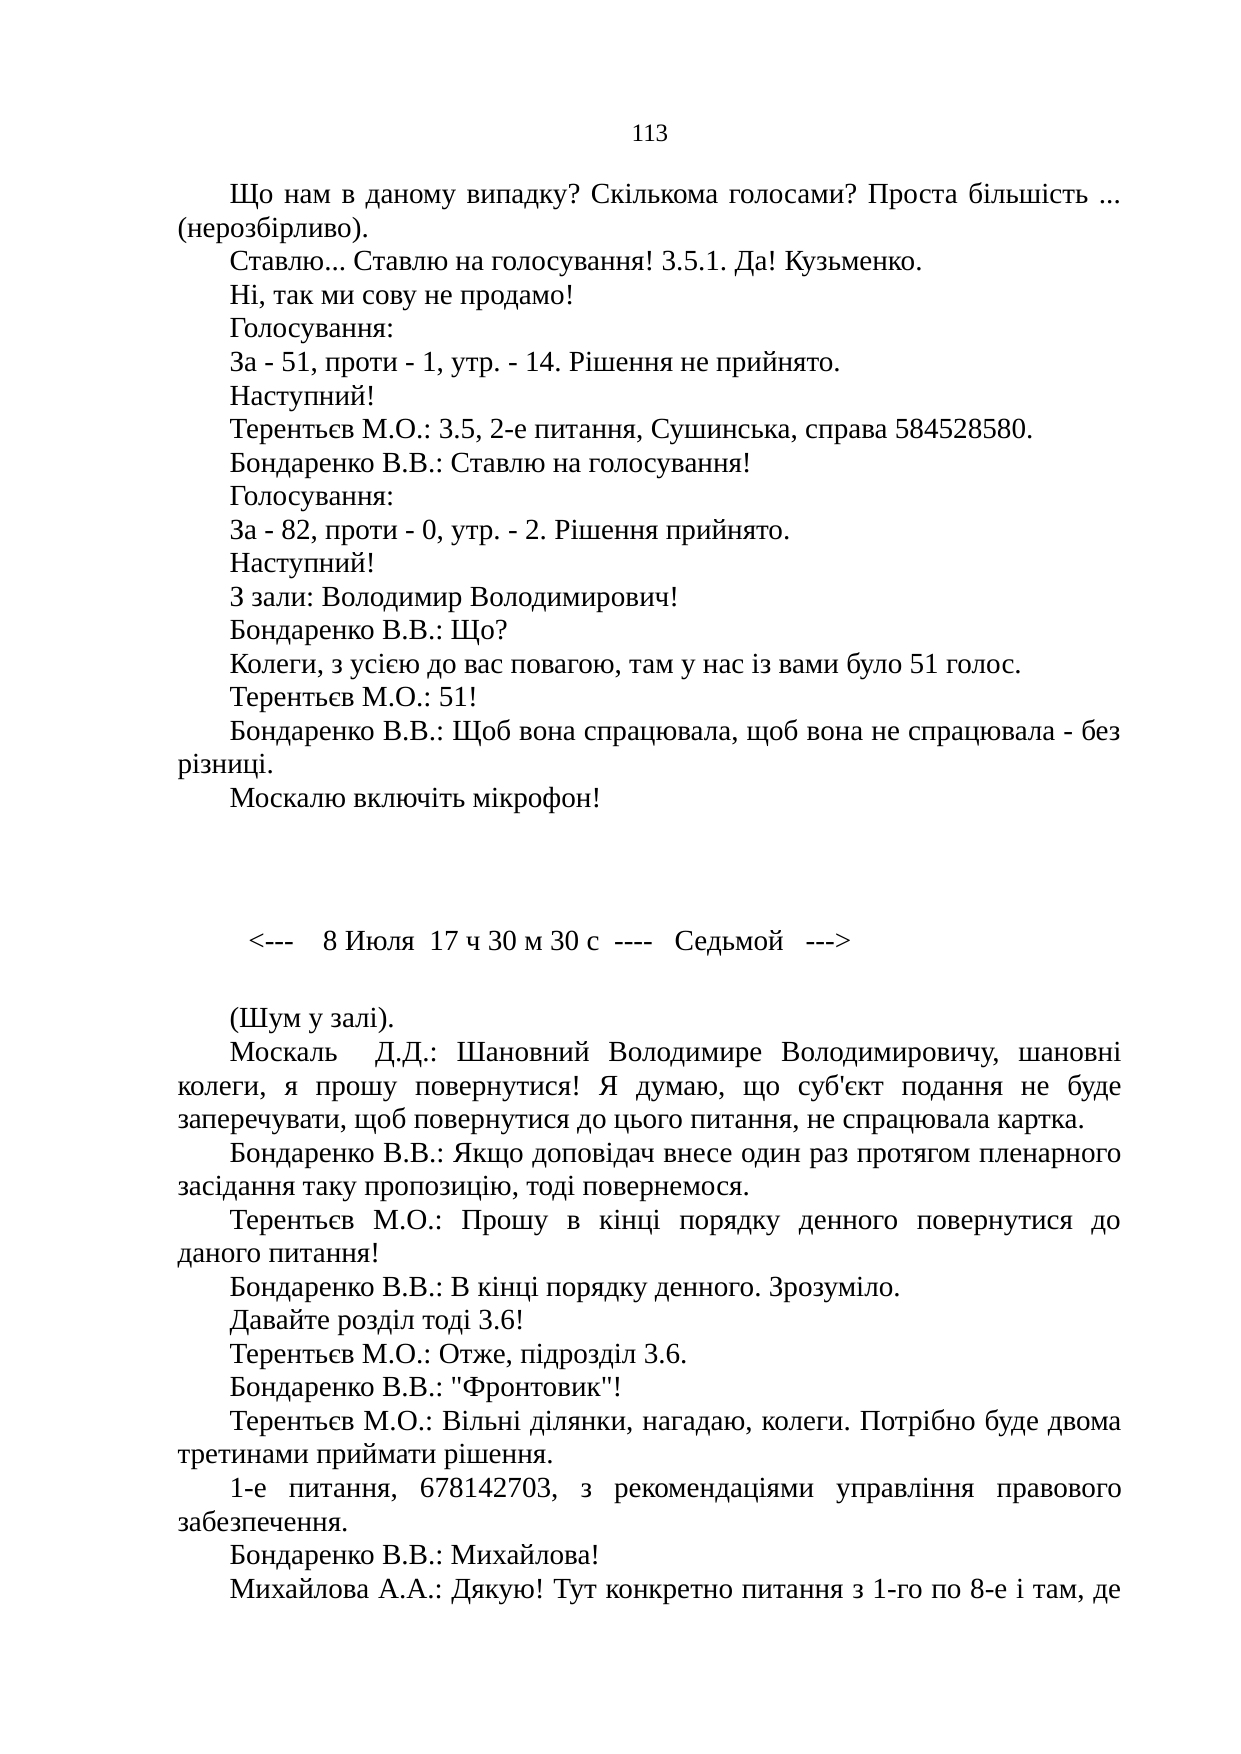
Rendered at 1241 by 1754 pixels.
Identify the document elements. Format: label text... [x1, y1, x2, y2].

text (Шум у залі). [177, 1001, 1122, 1034]
text 1-е питання, 678142703, з рекомендаціями управління правового забезпечення. [177, 1470, 1122, 1537]
text <--- 8 Июля 17 ч 30 м 30 с ---- Седьмой ---> [177, 881, 1122, 967]
text Москаль Д.Д.: Шановний Володимире Володимировичу, шановні колеги, я прошу повернутися! Я думаю, що суб'єкт подання не буде заперечувати, щоб повернутися до цього питання, не спрацювала картка. [177, 1034, 1122, 1135]
text Москалю включіть мікрофон! [177, 780, 1122, 814]
text За - 51, проти - 1, утр. - 14. Рішення не прийнято. [177, 344, 1122, 378]
text За - 82, проти - 0, утр. - 2. Рішення прийнято. [177, 512, 1122, 545]
text Бондаренко В.В.: Михайлова! [177, 1537, 1122, 1571]
text Голосування: [177, 311, 1122, 344]
text Бондаренко В.В.: Що? [177, 612, 1122, 646]
text Терентьєв М.О.: Прошу в кінці порядку денного повернутися до даного питання! [177, 1202, 1122, 1269]
text Терентьєв М.О.: 51! [177, 679, 1122, 713]
text Голосування: [177, 478, 1122, 512]
text Наступний! [177, 545, 1122, 579]
text Бондаренко В.В.: Щоб вона спрацювала, щоб вона не спрацювала - без різниці. [177, 713, 1122, 780]
text З зали: Володимир Володимирович! [177, 579, 1122, 612]
text Наступний! [177, 378, 1122, 411]
text Михайлова А.А.: Дякую! Тут конкретно питання з 1-го по 8-е і там, де [177, 1571, 1122, 1604]
text Бондаренко В.В.: В кінці порядку денного. Зрозуміло. [177, 1269, 1122, 1302]
text Бондаренко В.В.: "Фронтовик"! [177, 1369, 1122, 1403]
text Бондаренко В.В.: Якщо доповідач внесе один раз протягом пленарного засідання таку пропозицію, тоді повернемося. [177, 1135, 1122, 1202]
text Давайте розділ тоді 3.6! [177, 1302, 1122, 1336]
text Терентьєв М.О.: Вільні ділянки, нагадаю, колеги. Потрібно буде двома третинами приймати рішення. [177, 1403, 1122, 1470]
text Колеги, з усією до вас повагою, там у нас із вами було 51 голос. [177, 646, 1122, 679]
text Що нам в даному випадку? Скількома голосами? Проста більшість ... (нерозбірливо). [177, 176, 1122, 243]
text Ні, так ми сову не продамо! [177, 277, 1122, 311]
text Терентьєв М.О.: 3.5, 2-е питання, Сушинська, справа 584528580. [177, 411, 1122, 445]
text Ставлю... Ставлю на голосування! 3.5.1. Да! Кузьменко. [177, 243, 1122, 277]
text Бондаренко В.В.: Ставлю на голосування! [177, 445, 1122, 478]
text Терентьєв М.О.: Отже, підрозділ 3.6. [177, 1336, 1122, 1369]
